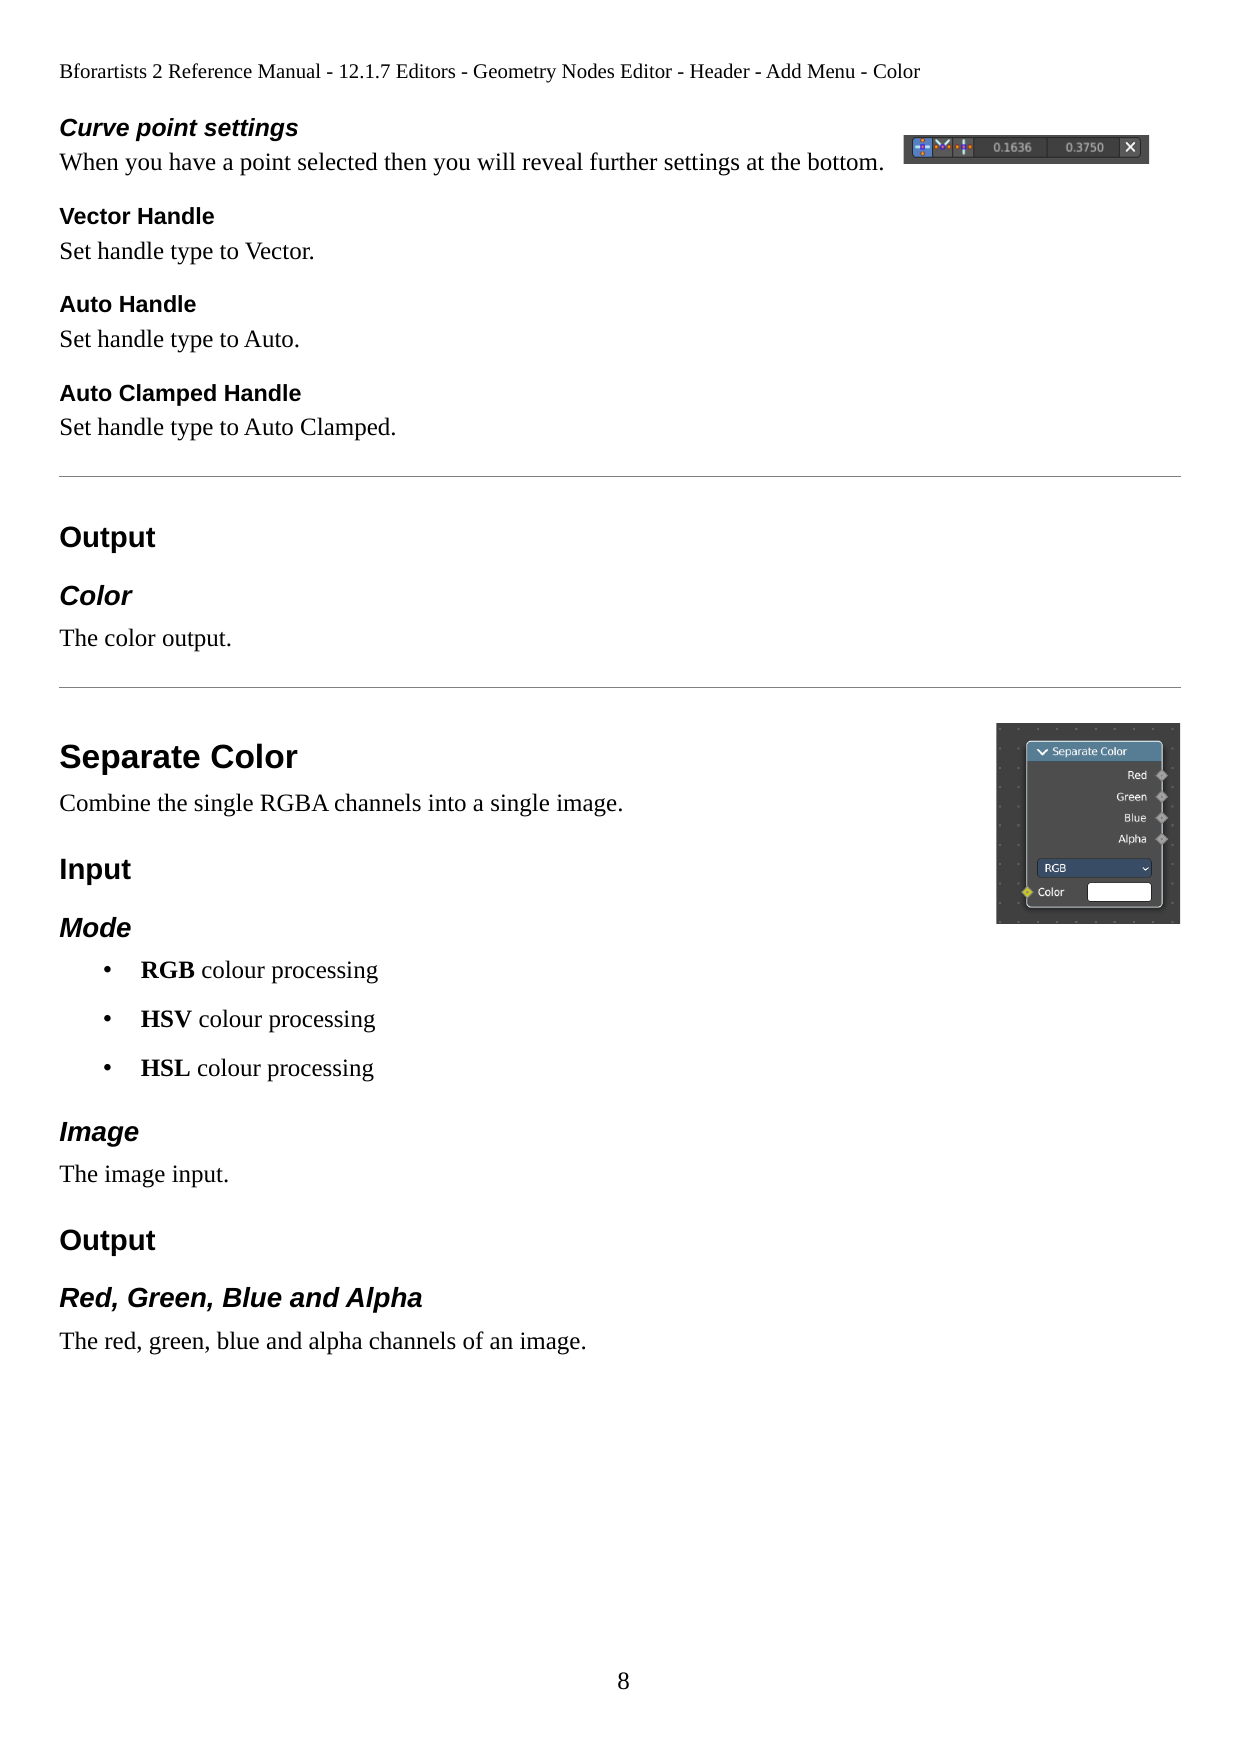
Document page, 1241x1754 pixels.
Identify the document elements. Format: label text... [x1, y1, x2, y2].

text Combine the single RGBA channels into a single image. [59, 788, 996, 817]
text Set handle type to Vector. [59, 236, 1181, 264]
picture [903, 135, 1150, 164]
text The image input. [59, 1159, 1181, 1188]
subtitle Curve point settings [59, 113, 1181, 141]
subtitle Output [59, 1223, 1181, 1257]
subtitle Mode [59, 911, 1181, 943]
subtitle Red, Green, Blue and Alpha [59, 1282, 1181, 1314]
subtitle Output [59, 520, 1181, 554]
subtitle Color [59, 579, 1181, 611]
text The red, green, blue and alpha channels of an image. [59, 1326, 1181, 1355]
subtitle Image [59, 1115, 1181, 1147]
picture [996, 723, 1181, 924]
subtitle Auto Handle [59, 291, 1181, 318]
subtitle Input [59, 852, 996, 886]
subtitle Auto Clamped Handle [59, 379, 1181, 406]
text When you have a point selected then you will reveal further settings at the bottom. [59, 147, 1181, 176]
text The color output. [59, 623, 1181, 652]
list HSV colour processing [103, 1004, 1181, 1033]
list HSL colour processing [103, 1053, 1181, 1082]
text Set handle type to Auto Clamped. [59, 412, 1181, 441]
subtitle Separate Color [59, 737, 996, 776]
list RGB colour processing [103, 955, 1181, 984]
subtitle Vector Handle [59, 203, 1181, 229]
text Set handle type to Auto. [59, 324, 1181, 353]
